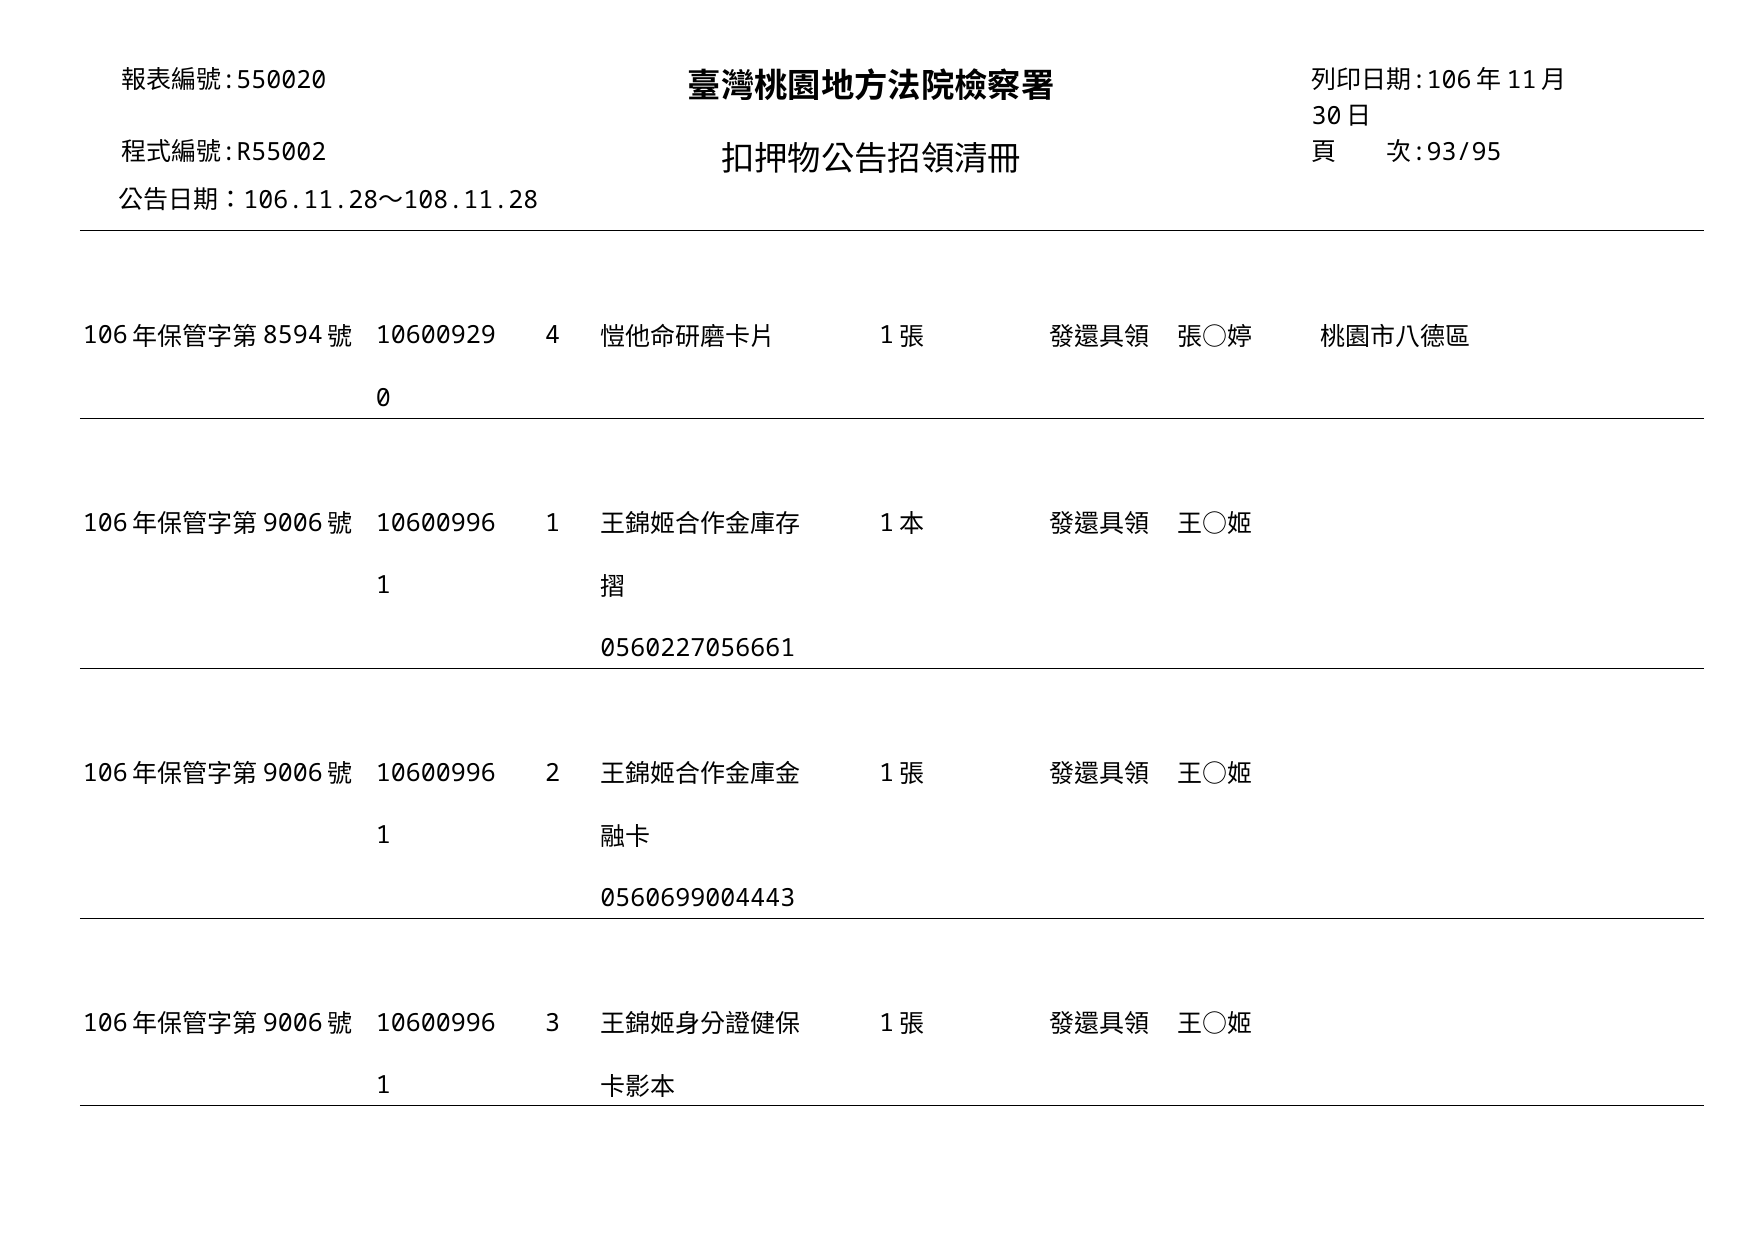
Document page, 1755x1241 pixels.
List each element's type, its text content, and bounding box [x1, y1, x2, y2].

table_cell 1 [507, 419, 597, 667]
table_cell 2 [507, 669, 597, 917]
table_cell [927, 669, 1046, 917]
table_cell 1本 [808, 419, 927, 667]
table_cell [1317, 669, 1575, 917]
table_cell [1317, 419, 1575, 667]
table_cell [1575, 919, 1704, 1105]
table_cell 發還具領 [1046, 669, 1175, 917]
table_cell 106009961 [373, 419, 507, 667]
table_cell 張○婷 [1175, 231, 1317, 417]
table_cell 106年保管字第9006號 [80, 919, 373, 1105]
table_cell 王○姬 [1175, 419, 1317, 667]
table_cell 106009961 [373, 669, 507, 917]
table_cell 106009290 [373, 231, 507, 417]
table_cell 王錦姬合作金庫金融卡0560699004443 [597, 669, 807, 917]
table_cell 王錦姬身分證健保卡影本 [597, 919, 807, 1105]
table_cell 發還具領 [1046, 231, 1175, 417]
table_cell 106年保管字第9006號 [80, 419, 373, 667]
table_cell 王○姬 [1175, 919, 1317, 1105]
table_cell 1張 [808, 669, 927, 917]
table_cell 王○姬 [1175, 669, 1317, 917]
table_cell 發還具領 [1046, 919, 1175, 1105]
table_cell [927, 231, 1046, 417]
table_cell [927, 919, 1046, 1105]
table_cell 桃園市八德區 [1317, 231, 1575, 417]
table_cell 106年保管字第9006號 [80, 669, 373, 917]
table_cell 1張 [808, 919, 927, 1105]
table_cell 106年保管字第8594號 [80, 231, 373, 417]
table_cell [1317, 919, 1575, 1105]
table_cell 王錦姬合作金庫存摺0560227056661 [597, 419, 807, 667]
table_cell 發還具領 [1046, 419, 1175, 667]
table_cell [927, 419, 1046, 667]
table_cell 106009961 [373, 919, 507, 1105]
table_cell [1575, 231, 1704, 417]
table_cell [1575, 419, 1704, 667]
table_cell 4 [507, 231, 597, 417]
table_cell 愷他命研磨卡片 [597, 231, 807, 417]
table_cell [1575, 669, 1704, 917]
table_cell 3 [507, 919, 597, 1105]
table_cell 1張 [808, 231, 927, 417]
